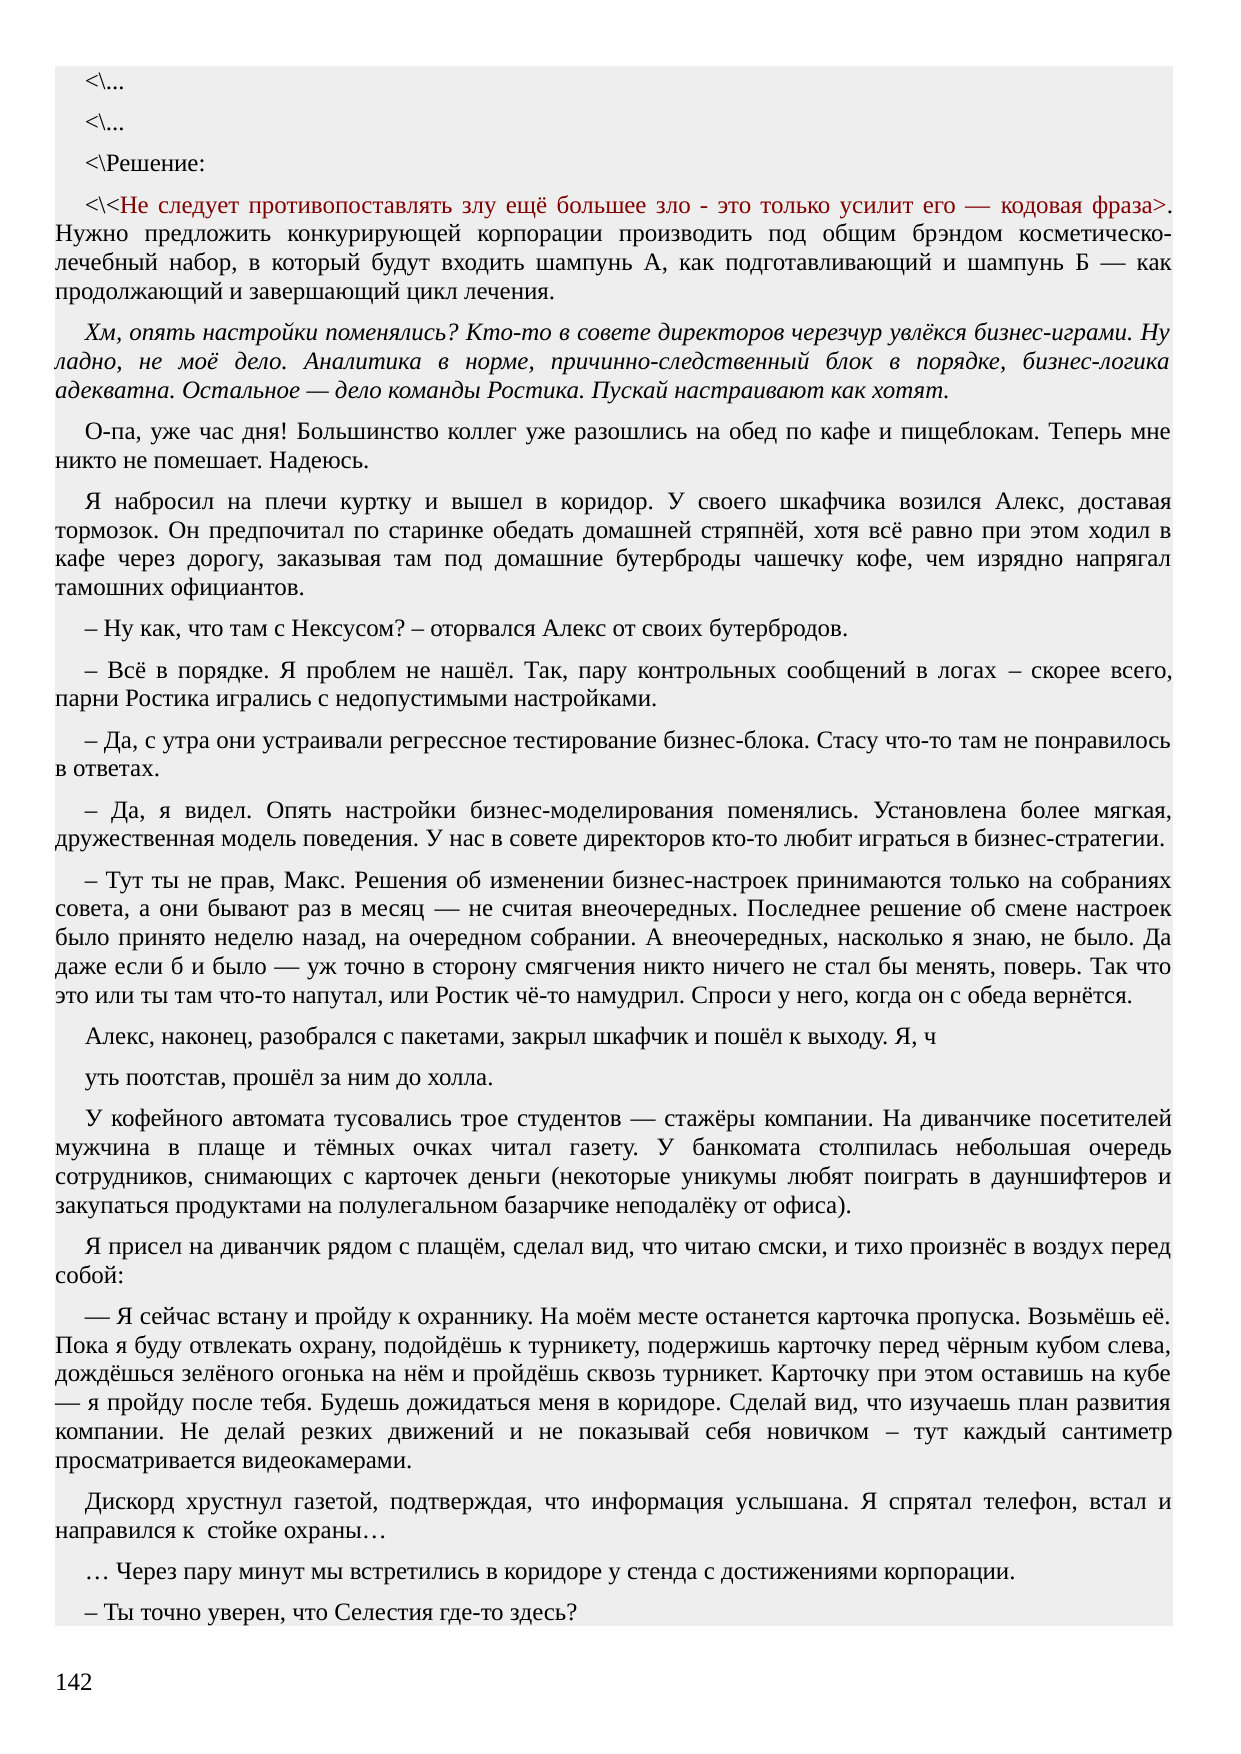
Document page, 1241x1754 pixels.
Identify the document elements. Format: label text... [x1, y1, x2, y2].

text … Через пару минут мы встретились в коридоре у стенда с достижениями корпорации. [55, 1556, 1173, 1585]
text О-па, уже час дня! Большинство коллег уже разошлись на обед по кафе и пищеблокам. Теперь мне никто не помешает. Надеюсь. [55, 416, 1173, 473]
text – Да, я видел. Опять настройки бизнес-моделирования поменялись. Установлена более мягкая, дружественная модель поведения. У нас в совете директоров кто-то любит играться в бизнес-стратегии. [55, 795, 1173, 852]
text – Всё в порядке. Я проблем не нашёл. Так, пару контрольных сообщений в логах – скорее всего, парни Ростика игрались с недопустимыми настройками. [55, 655, 1173, 712]
text — Я сейчас встану и пройду к охраннику. На моём месте останется карточка пропуска. Возьмёшь её. Пока я буду отвлекать охрану, подойдёшь к турникету, подержишь карточку перед чёрным кубом слева, дождёшься зелёного огонька на нём и пройдёшь сквозь турникет. Карточку при этом оставишь на кубе — я пройду после тебя. Будешь дожидаться меня в коридоре. Сделай вид, что изучаешь план развития компании. Не делай резких движений и не показывай себя новичком – тут каждый сантиметр просматривается видеокамерами. [55, 1301, 1173, 1473]
text Я набросил на плечи куртку и вышел в коридор. У своего шкафчика возился Алекс, доставая тормозок. Он предпочитал по старинке обедать домашней стряпнёй, хотя всё равно при этом ходил в кафе через дорогу, заказывая там под домашние бутерброды чашечку кофе, чем изрядно напрягал тамошних официантов. [55, 486, 1173, 601]
text У кофейного автомата тусовались трое студентов — стажёры компании. На диванчике посетителей мужчина в плаще и тёмных очках читал газету. У банкомата столпилась небольшая очередь сотрудников, снимающих с карточек деньги (некоторые уникумы любят поиграть в дауншифтеров и закупаться продуктами на полулегальном базарчике неподалёку от офиса). [55, 1103, 1173, 1218]
text Алекс, наконец, разобрался с пакетами, закрыл шкафчик и пошёл к выходу. Я, ч [55, 1021, 1173, 1050]
text Я присел на диванчик рядом с плащём, сделал вид, что читаю смски, и тихо произнёс в воздух перед собой: [55, 1231, 1173, 1288]
text <\... [55, 107, 1173, 136]
text уть поотстав, прошёл за ним до холла. [55, 1062, 1173, 1091]
text <\Решение: [55, 148, 1173, 177]
text – Да, с утра они устраивали регрессное тестирование бизнес-блока. Стасу что-то там не понравилось в ответах. [55, 725, 1173, 782]
text – Ты точно уверен, что Селестия где-то здесь? [55, 1597, 1173, 1626]
text Хм, опять настройки поменялись? Кто-то в совете директоров черезчур увлёкся бизнес-играми. Ну ладно, не моё дело. Аналитика в норме, причинно-следственный блок в порядке, бизнес-логика адекватна. Остальное — дело команды Ростика. Пускай настраивают как хотят. [55, 317, 1173, 403]
text <\... [55, 66, 1173, 95]
text – Ну как, что там с Нексусом? – оторвался Алекс от своих бутербродов. [55, 613, 1173, 642]
text – Тут ты не прав, Макс. Решения об изменении бизнес-настроек принимаются только на собраниях совета, а они бывают раз в месяц — не считая внеочередных. Последнее решение об смене настроек было принято неделю назад, на очередном собрании. А внеочередных, насколько я знаю, не было. Да даже если б и было — уж точно в сторону смягчения никто ничего не стал бы менять, поверь. Так что это или ты там что-то напутал, или Ростик чё-то намудрил. Спроси у него, когда он с обеда вернётся. [55, 865, 1173, 1008]
text <\<Не следует противопоставлять злу ещё большее зло - это только усилит его — кодовая фраза>. Нужно предложить конкурирующей корпорации производить под общим брэндом косметическо-лечебный набор, в который будут входить шампунь А, как подготавливающий и шампунь Б — как продолжающий и завершающий цикл лечения. [55, 190, 1173, 305]
text Дискорд хрустнул газетой, подтверждая, что информация услышана. Я спрятал телефон, встал и направился к стойке охраны… [55, 1486, 1173, 1543]
